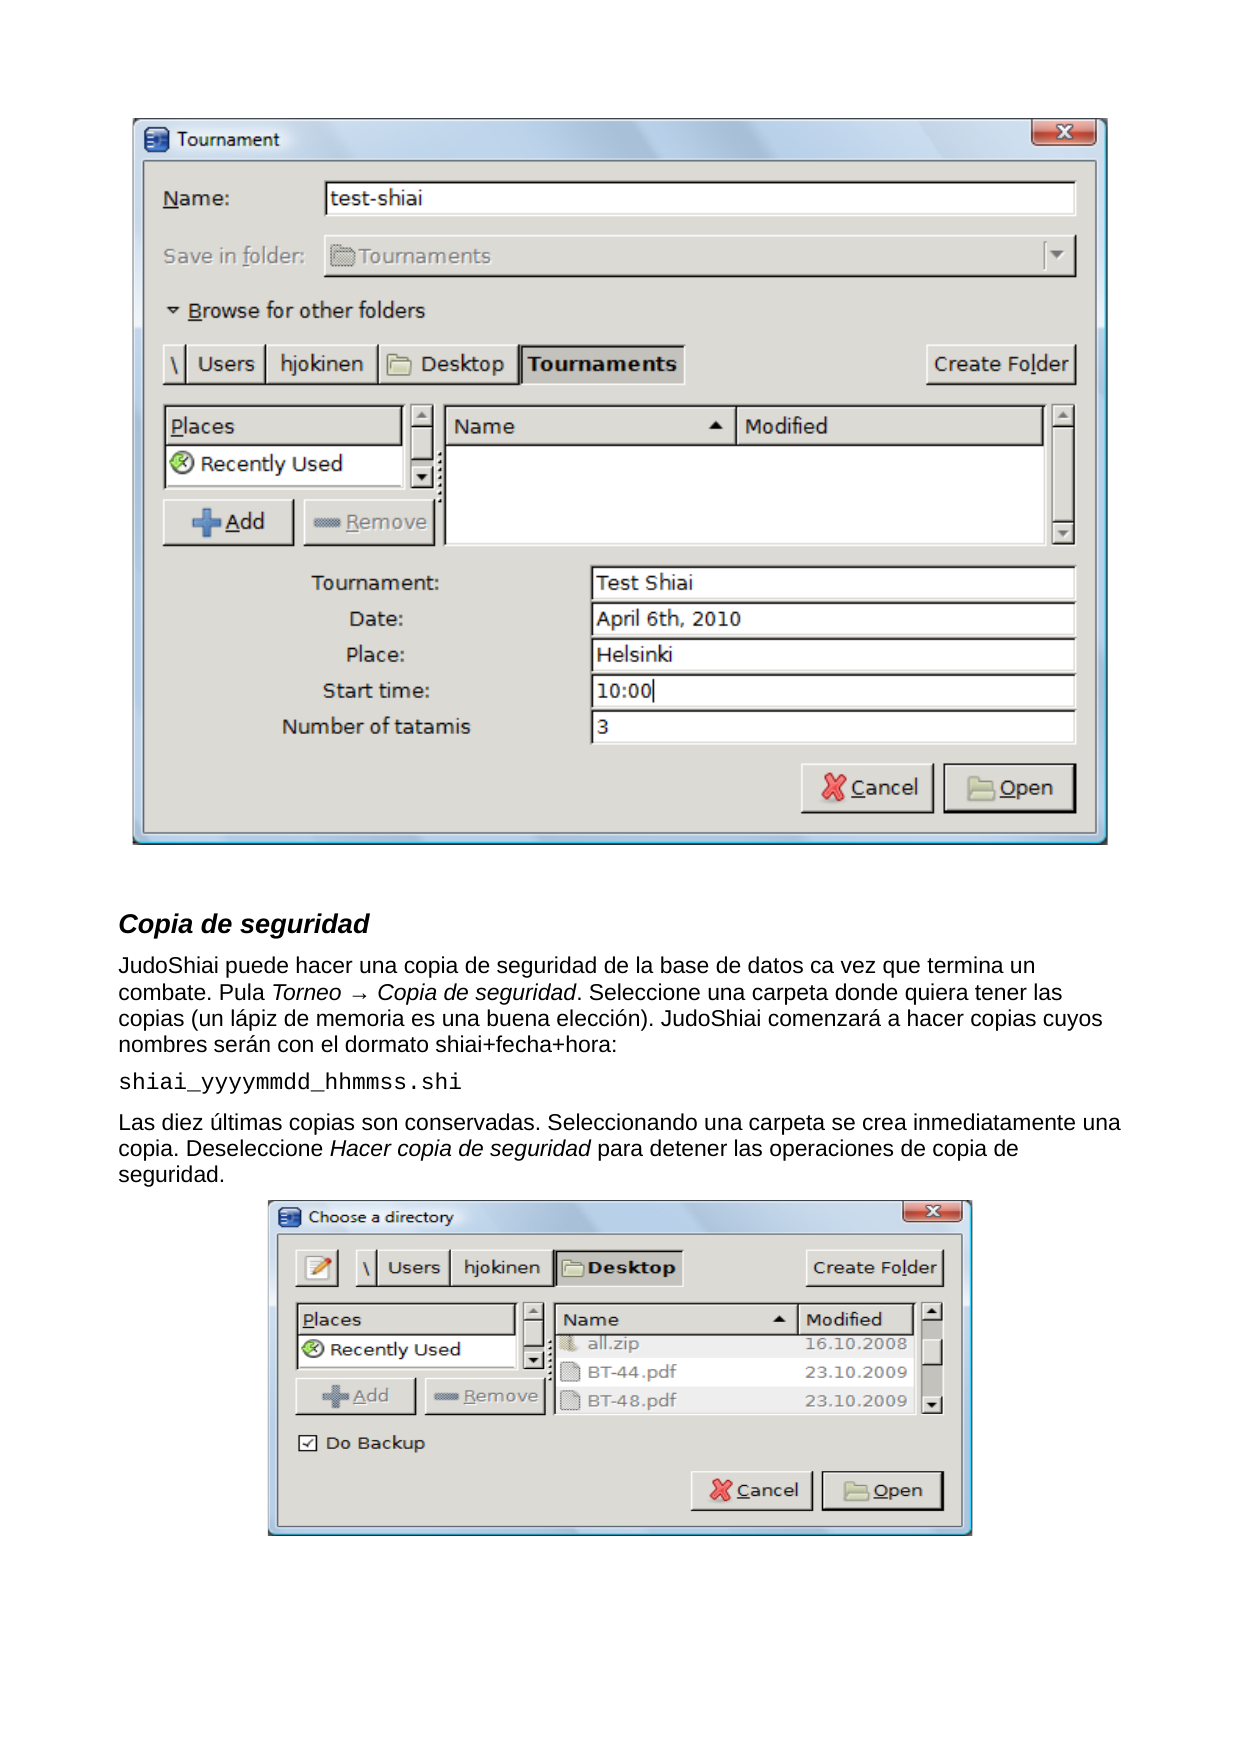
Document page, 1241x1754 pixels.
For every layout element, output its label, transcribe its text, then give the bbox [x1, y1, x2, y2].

text Las diez últimas copias son conservadas. Seleccionando una carpeta se crea inmediatamente una copia. Deseleccione Hacer copia de seguridad para detener las operaciones de copia de seguridad. [118, 1109, 1122, 1188]
text shiai_yyyymmdd_hhmmss.shi [118, 1070, 1122, 1096]
picture [132, 118, 1108, 845]
subtitle Copia de seguridad [118, 908, 1122, 940]
picture [267, 1200, 973, 1536]
text JudoShiai puede hacer una copia de seguridad de la base de datos ca vez que termina un combate. Pula Torneo → Copia de seguridad. Seleccione una carpeta donde quiera tener las copias (un lápiz de memoria es una buena elección). JudoShiai comenzará a hacer copias cuyos nombres serán con el dormato shiai+fecha+hora: [118, 952, 1122, 1058]
